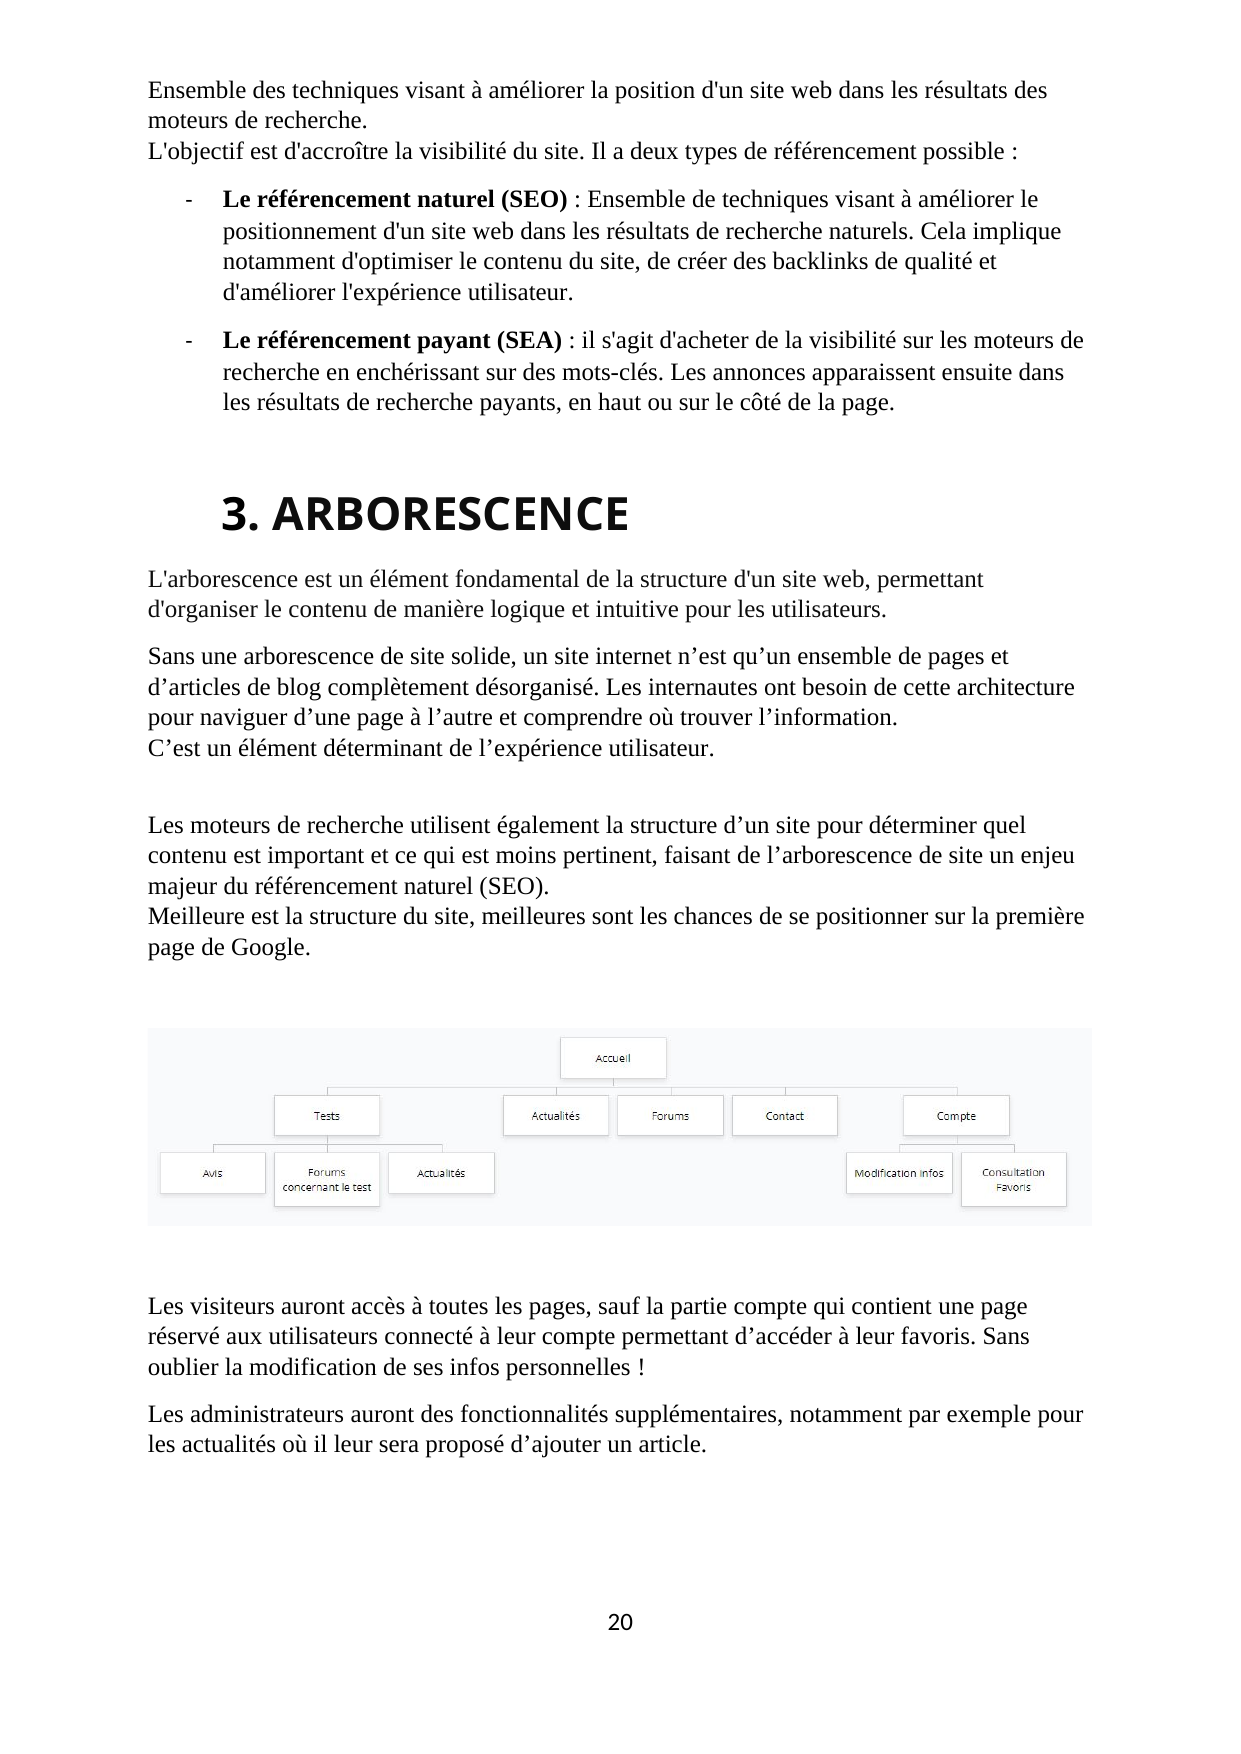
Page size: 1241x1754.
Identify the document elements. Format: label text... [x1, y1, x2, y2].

list Le référencement payant (SEA) : il s'agit d'acheter de la visibilité sur les moteurs de recherche en enchérissant sur des mots-clés. Les annonces apparaissent ensuite dans les résultats de recherche payants, en haut ou sur le côté de la page. [185, 324, 1093, 416]
text 3. ARBORESCENCE [221, 481, 1093, 544]
text Les administrateurs auront des fonctionnalités supplémentaires, notamment par exemple pour les actualités où il leur sera proposé d’ajouter un article. [148, 1399, 1093, 1458]
text L'arborescence est un élément fondamental de la structure d'un site web, permettant d'organiser le contenu de manière logique et intuitive pour les utilisateurs. [148, 564, 1093, 623]
text Sans une arborescence de site solide, un site internet n’est qu’un ensemble de pages et d’articles de blog complètement désorganisé. Les internautes ont besoin de cette architecture pour naviguer d’une page à l’autre et comprendre où trouver l’information. C’est un élément déterminant de l’expérience utilisateur. [148, 641, 1093, 761]
text Ensemble des techniques visant à améliorer la position d'un site web dans les résultats des moteurs de recherche. L'objectif est d'accroître la visibilité du site. Il a deux types de référencement possible : [148, 75, 1093, 164]
text Les moteurs de recherche utilisent également la structure d’un site pour déterminer quel contenu est important et ce qui est moins pertinent, faisant de l’arborescence de site un enjeu majeur du référencement naturel (SEO). Meilleure est la structure du site, meilleures sont les chances de se positionner sur la première page de Google. [148, 780, 1093, 961]
text Les visiteurs auront accès à toutes les pages, sauf la partie compte qui contient une page réservé aux utilisateurs connecté à leur compte permettant d’accéder à leur favoris. Sans oublier la modification de ses infos personnelles ! [148, 1291, 1093, 1381]
list Le référencement naturel (SEO) : Ensemble de techniques visant à améliorer le positionnement d'un site web dans les résultats de recherche naturels. Cela implique notamment d'optimiser le contenu du site, de créer des backlinks de qualité et d'améliorer l'expérience utilisateur. [185, 183, 1093, 305]
